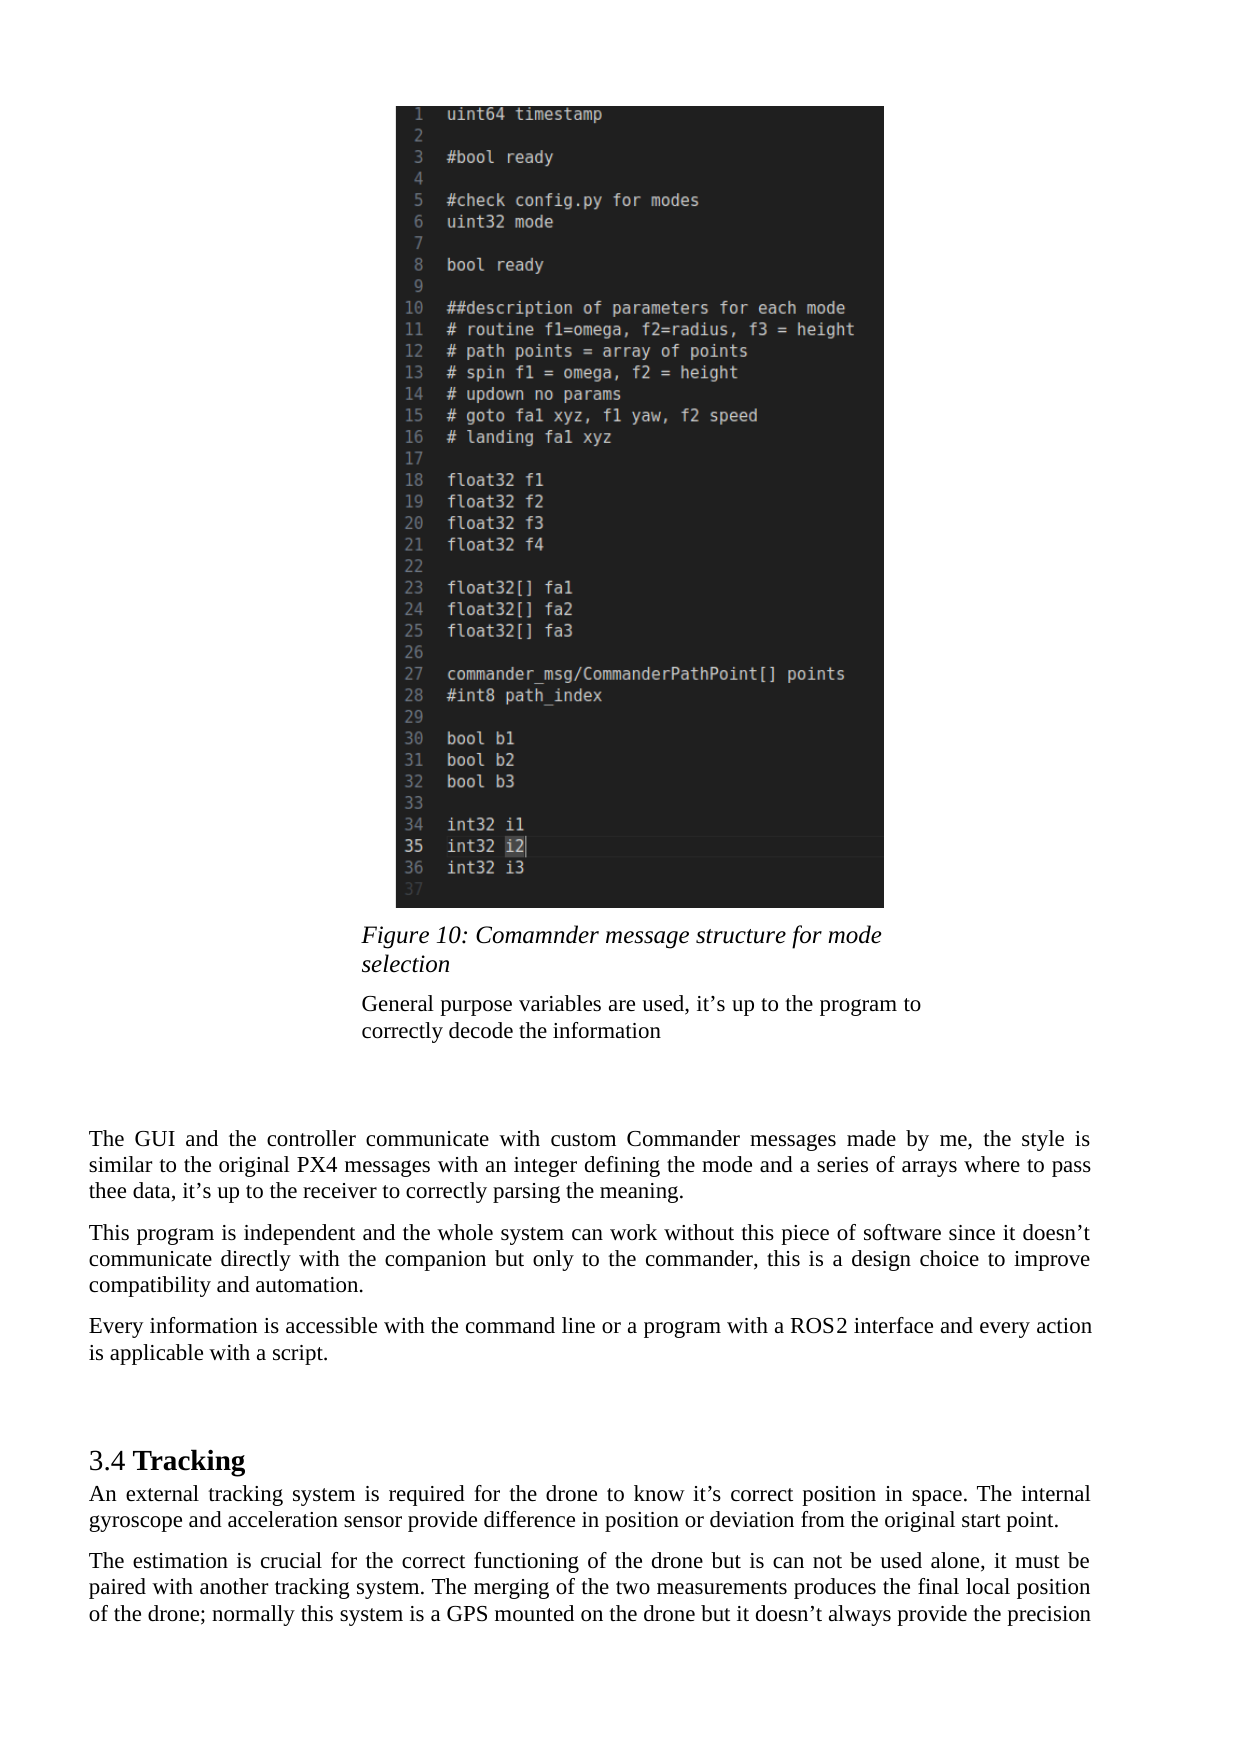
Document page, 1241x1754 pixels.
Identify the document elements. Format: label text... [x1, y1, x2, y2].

picture [395, 106, 884, 908]
list Figure 10: Comamnder message structure for mode selection [361, 908, 922, 978]
list An external tracking system is required for the drone to know it’s correct position in space. The internal gyroscope and acceleration sensor provide difference in position or deviation from the original start point. [32, 1479, 1092, 1532]
list The estimation is crucial for the correct functioning of the drone but is can not be used alone, it must be paired with another tracking system. The merging of the two measurements produces the final local position of the drone; normally this system is a GPS mounted on the drone but it doesn’t always provide the precision [32, 1547, 1092, 1626]
list The GUI and the controller communicate with custom Commander messages made by me, the style is similar to the original PX4 messages with an integer defining the mode and a series of arrays where to pass thee data, it’s up to the receiver to correctly parsing the meaning. [32, 1125, 1092, 1204]
list General purpose variables are used, it’s up to the program to correctly decode the information [361, 990, 922, 1043]
list Every information is accessible with the command line or a program with a ROS2 interface and every action is applicable with a script. [32, 1312, 1092, 1365]
list This program is independent and the whole system can work without this piece of software since it doesn’t communicate directly with the companion but only to the commander, this is a design choice to improve compatibility and automation. [32, 1218, 1092, 1298]
subtitle 3.4 Tracking [89, 1443, 1092, 1477]
